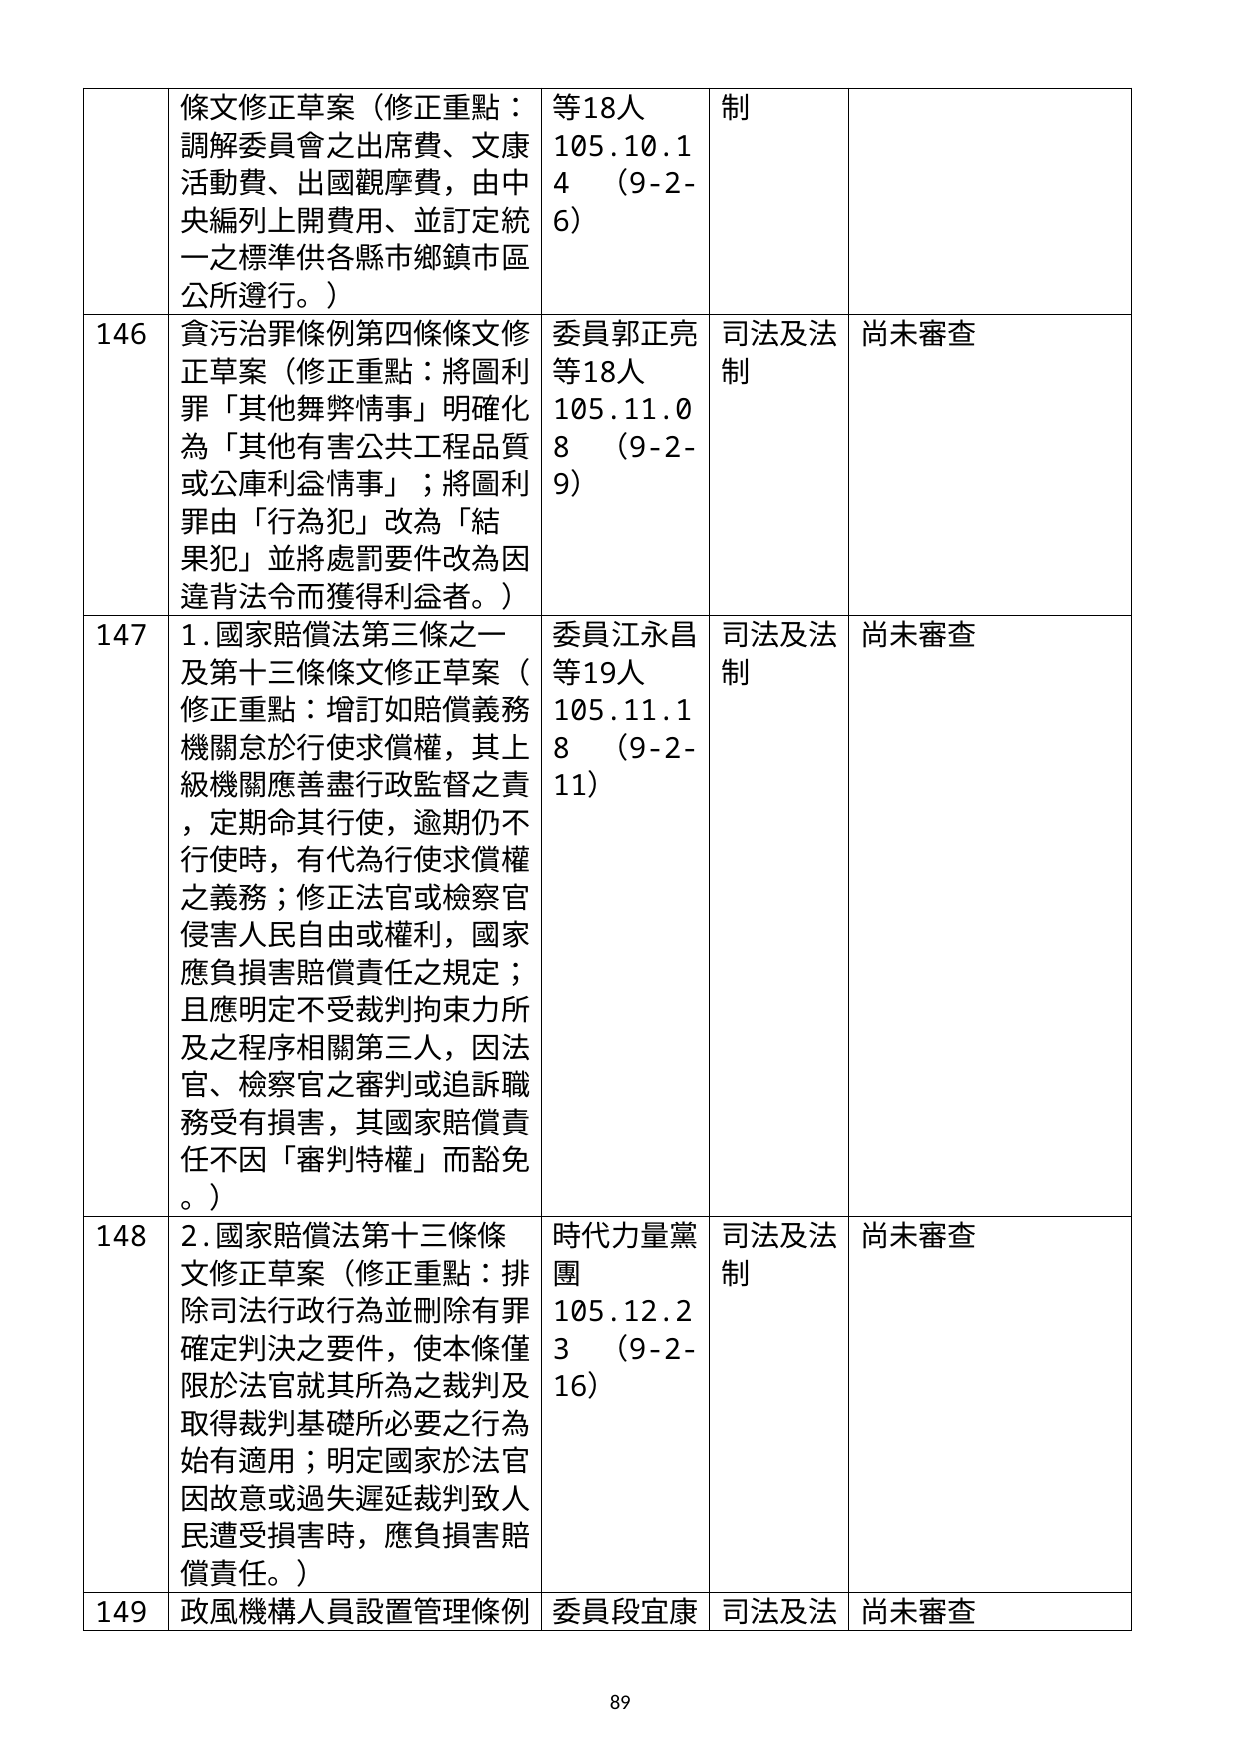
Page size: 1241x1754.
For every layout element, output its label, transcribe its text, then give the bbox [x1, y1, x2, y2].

table_cell 委員段宜康 [542, 1593, 709, 1630]
table_cell 146 [84, 315, 168, 615]
table_cell 尚未審查 [849, 1593, 1131, 1630]
table_cell 委員江永昌等19人 105.11.18 （9-2-11） [542, 616, 709, 1216]
table_cell 2.國家賠償法第十三條條文修正草案（修正重點：排除司法行政行為並刪除有罪確定判決之要件，使本條僅限於法官就其所為之裁判及取得裁判基礎所必要之行為始有適用；明定國家於法官因故意或過失遲延裁判致人民遭受損害時，應負損害賠償責任。） [169, 1217, 541, 1592]
table_cell 148 [84, 1217, 168, 1592]
table_cell 條文修正草案（修正重點：調解委員會之出席費、文康活動費、出國觀摩費，由中央編列上開費用、並訂定統一之標準供各縣市鄉鎮市區公所遵行。） [169, 89, 541, 314]
table_cell 政風機構人員設置管理條例 [169, 1593, 541, 1630]
table_cell 等18人 105.10.14 （9-2-6） [542, 89, 709, 314]
table_cell 委員郭正亮等18人 105.11.08 （9-2-9） [542, 315, 709, 615]
table_cell 尚未審查 [849, 616, 1131, 1216]
table_cell 司法及法制 [710, 315, 848, 615]
table_cell 147 [84, 616, 168, 1216]
table_cell 1.國家賠償法第三條之一及第十三條條文修正草案（修正重點：增訂如賠償義務機關怠於行使求償權，其上級機關應善盡行政監督之責，定期命其行使，逾期仍不行使時，有代為行使求償權之義務；修正法官或檢察官侵害人民自由或權利，國家應負損害賠償責任之規定；且應明定不受裁判拘束力所及之程序相關第三人，因法官、檢察官之審判或追訴職務受有損害，其國家賠償責任不因「審判特權」而豁免。） [169, 616, 541, 1216]
table_cell 時代力量黨團 105.12.23 （9-2-16） [542, 1217, 709, 1592]
table_cell 司法及法制 [710, 1217, 848, 1592]
table_cell [849, 89, 1131, 314]
table_cell 149 [84, 1593, 168, 1630]
table_cell 尚未審查 [849, 315, 1131, 615]
table_cell 司法及法制 [710, 616, 848, 1216]
table_cell 制 [710, 89, 848, 314]
table_cell 尚未審查 [849, 1217, 1131, 1592]
table_cell [84, 89, 168, 314]
table_cell 司法及法 [710, 1593, 848, 1630]
table_cell 貪污治罪條例第四條條文修正草案（修正重點：將圖利罪「其他舞弊情事」明確化為「其他有害公共工程品質或公庫利益情事」；將圖利罪由「行為犯」改為「結 果犯」並將處罰要件改為因違背法令而獲得利益者。） [169, 315, 541, 615]
